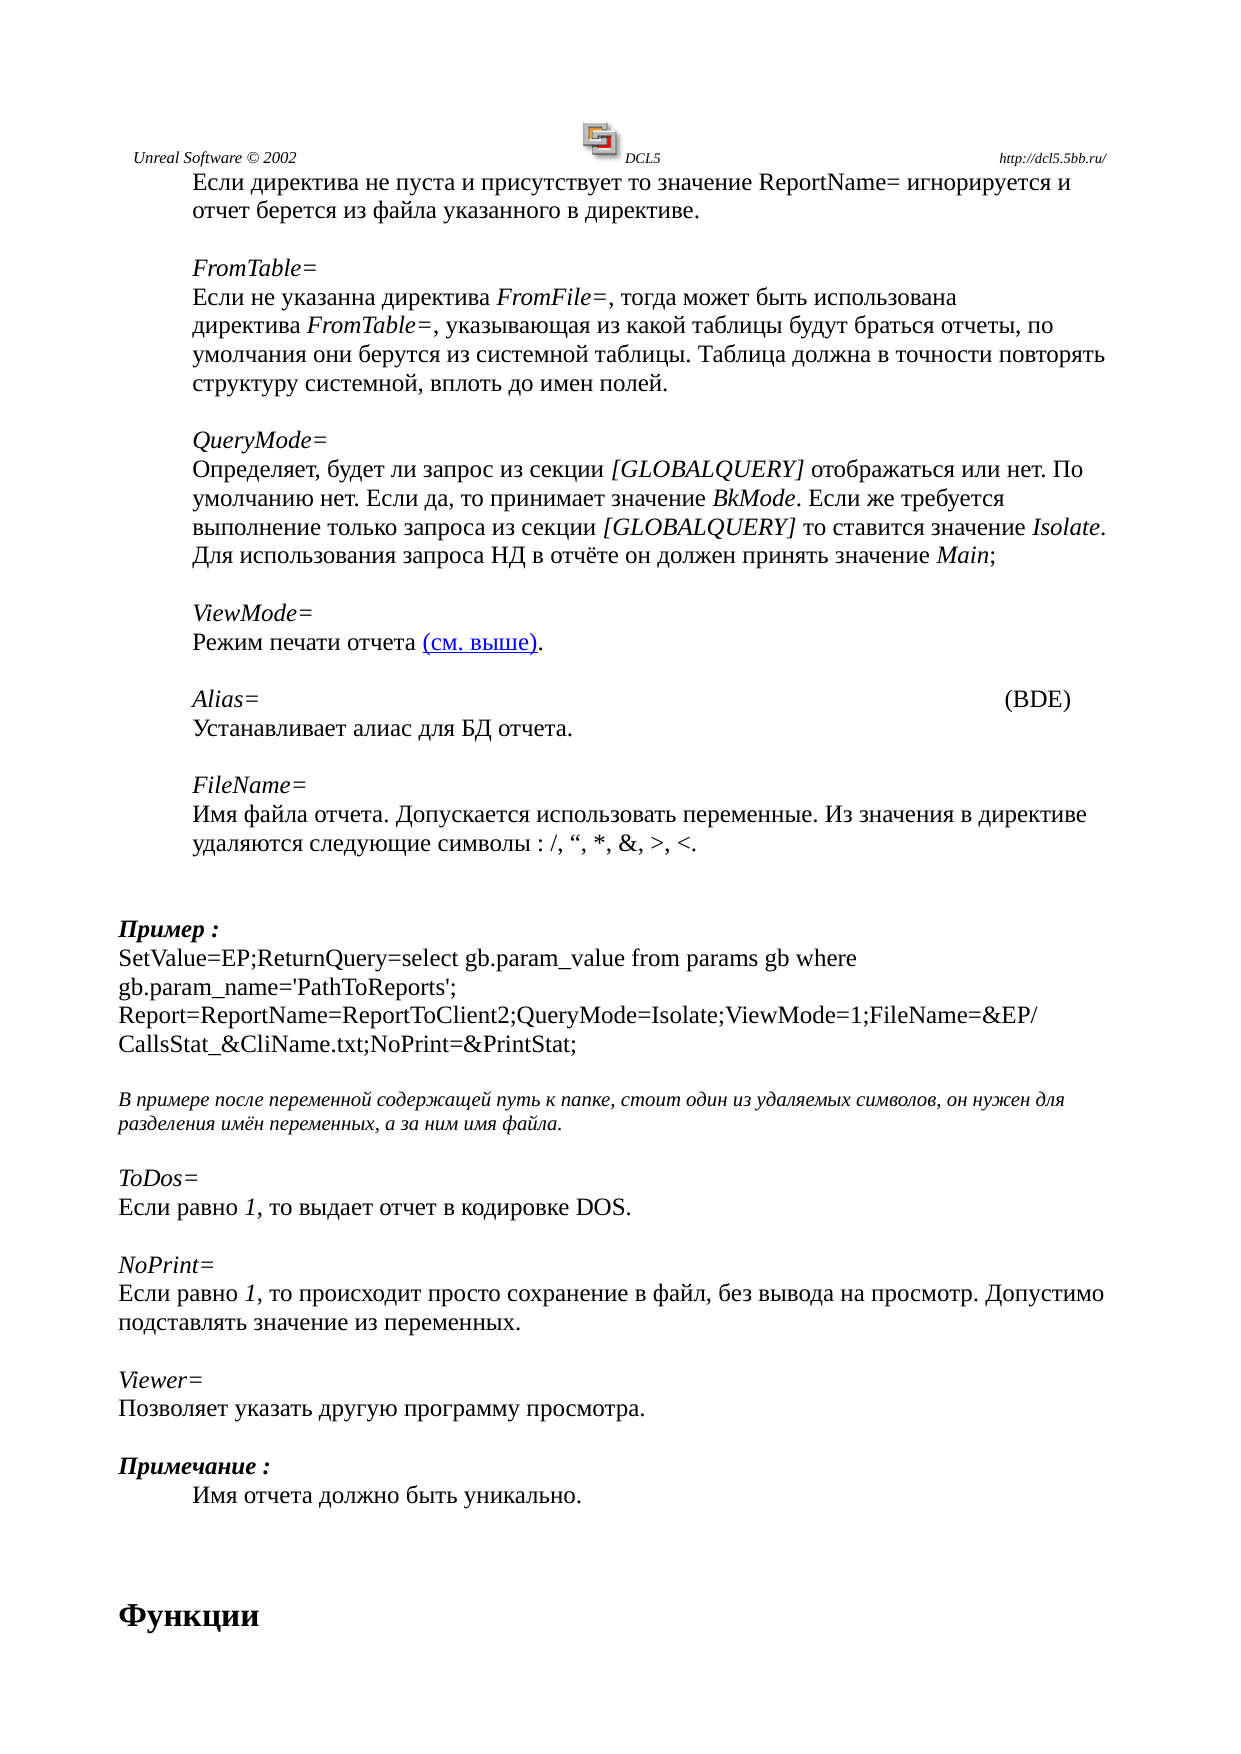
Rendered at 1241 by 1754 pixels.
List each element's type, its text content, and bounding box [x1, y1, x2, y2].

text Позволяет указать другую программу просмотра. [118, 1393, 1122, 1422]
text Alias= (BDE) [118, 684, 1122, 713]
text Report=ReportName=ReportToClient2;QueryMode=Isolate;ViewMode=1;FileName=&EP/CallsStat_&CliName.txt;NoPrint=&PrintStat; [118, 1000, 1122, 1058]
text Определяет, будет ли запрос из секции [GLOBALQUERY] отображаться или нет. По умолчанию нет. Если да, то принимает значение BkMode. Если же требуется выполнение только запроса из секции [GLOBALQUERY] то ставится значение Isolate. Для использования запроса НД в отчёте он должен принять значение Main; [118, 454, 1122, 569]
text SetValue=EP;ReturnQuery=select gb.param_value from params gb where gb.param_name='PathToReports'; [118, 943, 1122, 1000]
text отчет берется из файла указанного в директиве. [118, 195, 1122, 224]
text Имя отчета должно быть уникально. [118, 1480, 1122, 1508]
text Имя файла отчета. Допускается использовать переменные. Из значения в директиве удаляются следующие символы : /, “, *, &, >, <. [118, 799, 1122, 857]
text Режим печати отчета (см. выше). [118, 627, 1122, 655]
text Если не указанна директива FromFile=, тогда может быть использована [118, 282, 1122, 310]
text FileName= [118, 770, 1122, 799]
text Если директива не пуста и присутствует то значение ReportName= игнорируется и [118, 167, 1122, 195]
text ToDos= [118, 1163, 1122, 1192]
text FromTable= [118, 253, 1122, 282]
text Если равно 1, то происходит просто сохранение в файл, без вывода на просмотр. Допустимо подставлять значение из переменных. [118, 1278, 1122, 1336]
text QueryMode= [118, 425, 1122, 454]
text ViewMode= [118, 598, 1122, 627]
text Устанавливает алиас для БД отчета. [118, 713, 1122, 742]
text Пример : [118, 914, 1122, 943]
text Функции [118, 1595, 1122, 1633]
text Если равно 1, то выдает отчет в кодировке DOS. [118, 1192, 1122, 1221]
text NoPrint= [118, 1250, 1122, 1278]
text Viewer= [118, 1365, 1122, 1393]
picture [579, 118, 625, 164]
text директива FromTable=, указывающая из какой таблицы будут браться отчеты, по умолчания они берутся из системной таблицы. Таблица должна в точности повторять структуру системной, вплоть до имен полей. [118, 310, 1122, 397]
text В примере после переменной содержащей путь к папке, стоит один из удаляемых символов, он нужен для разделения имён переменных, а за ним имя файла. [118, 1087, 1122, 1135]
text Примечание : [118, 1451, 1122, 1480]
